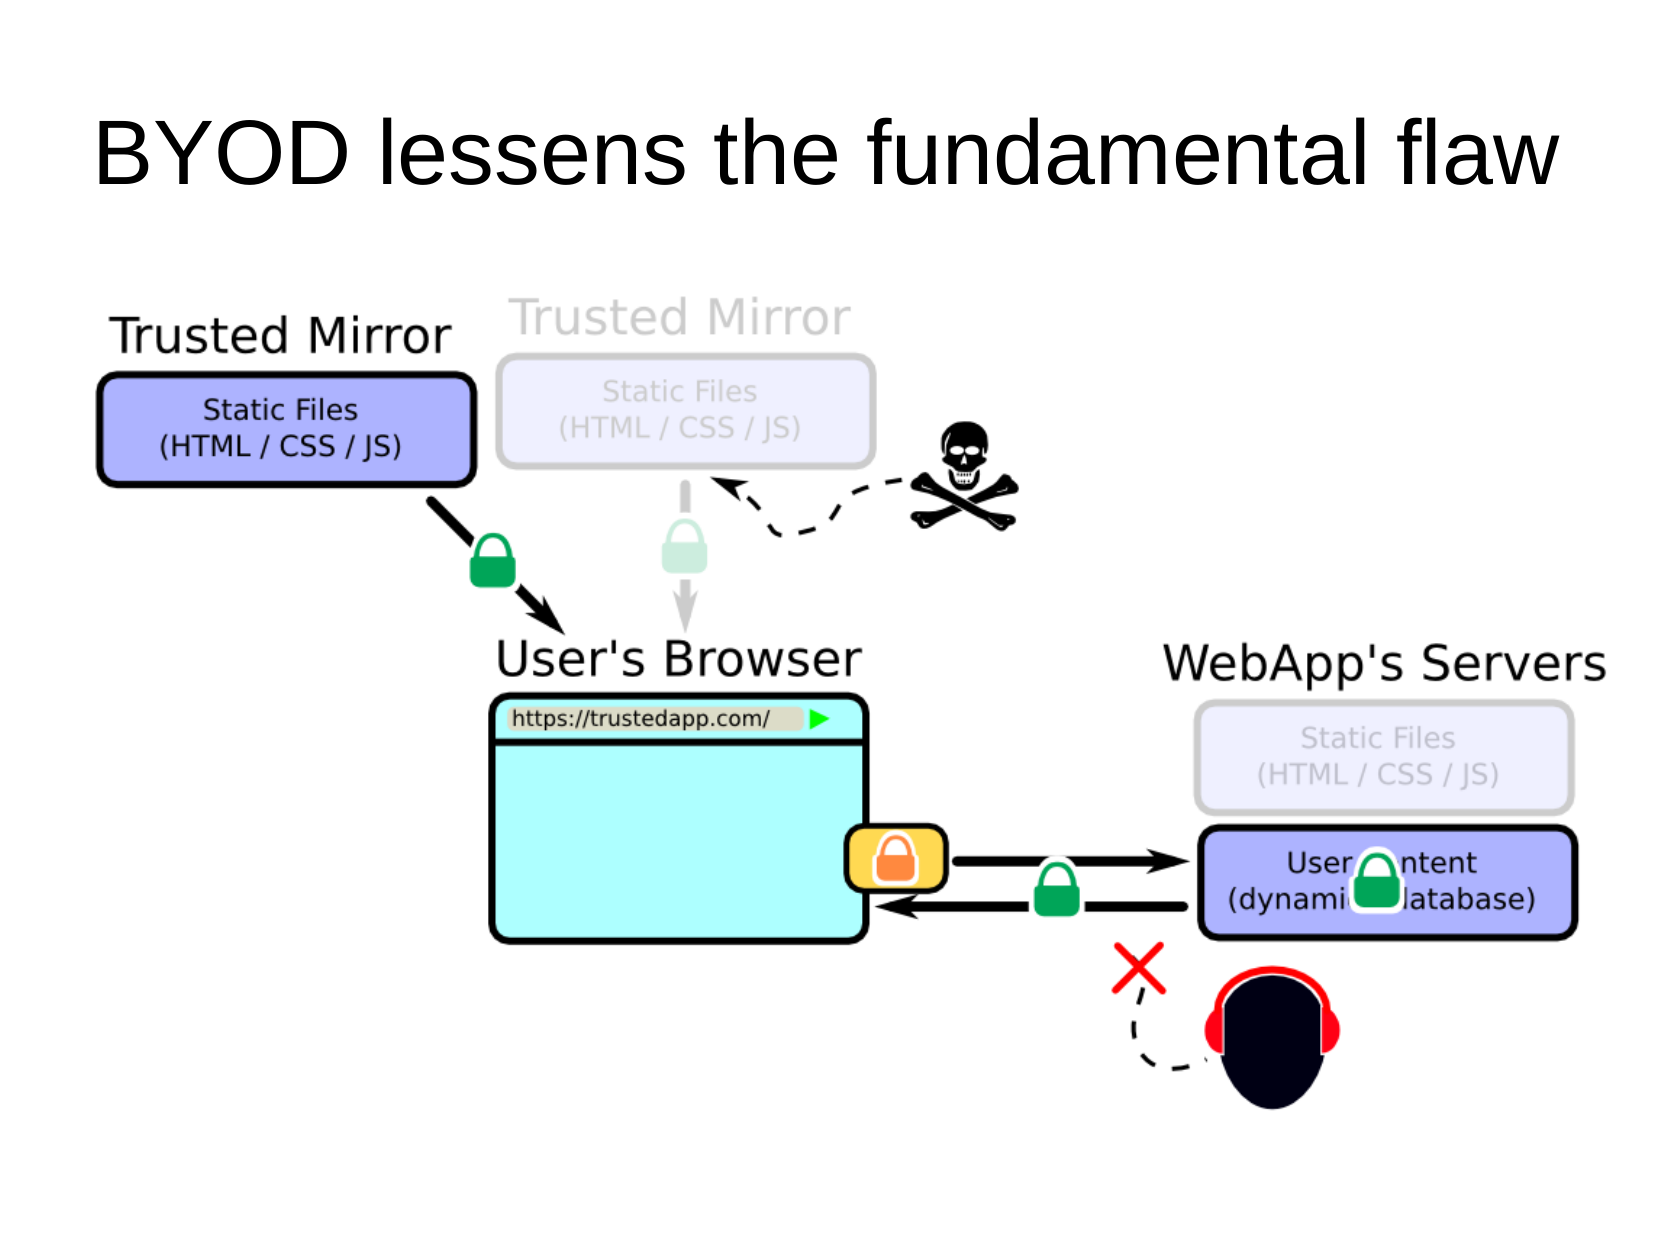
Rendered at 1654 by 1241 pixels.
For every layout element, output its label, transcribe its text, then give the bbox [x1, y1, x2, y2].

picture [13, 262, 1654, 1157]
title BYOD lessens the fundamental flaw [82, 49, 1571, 257]
